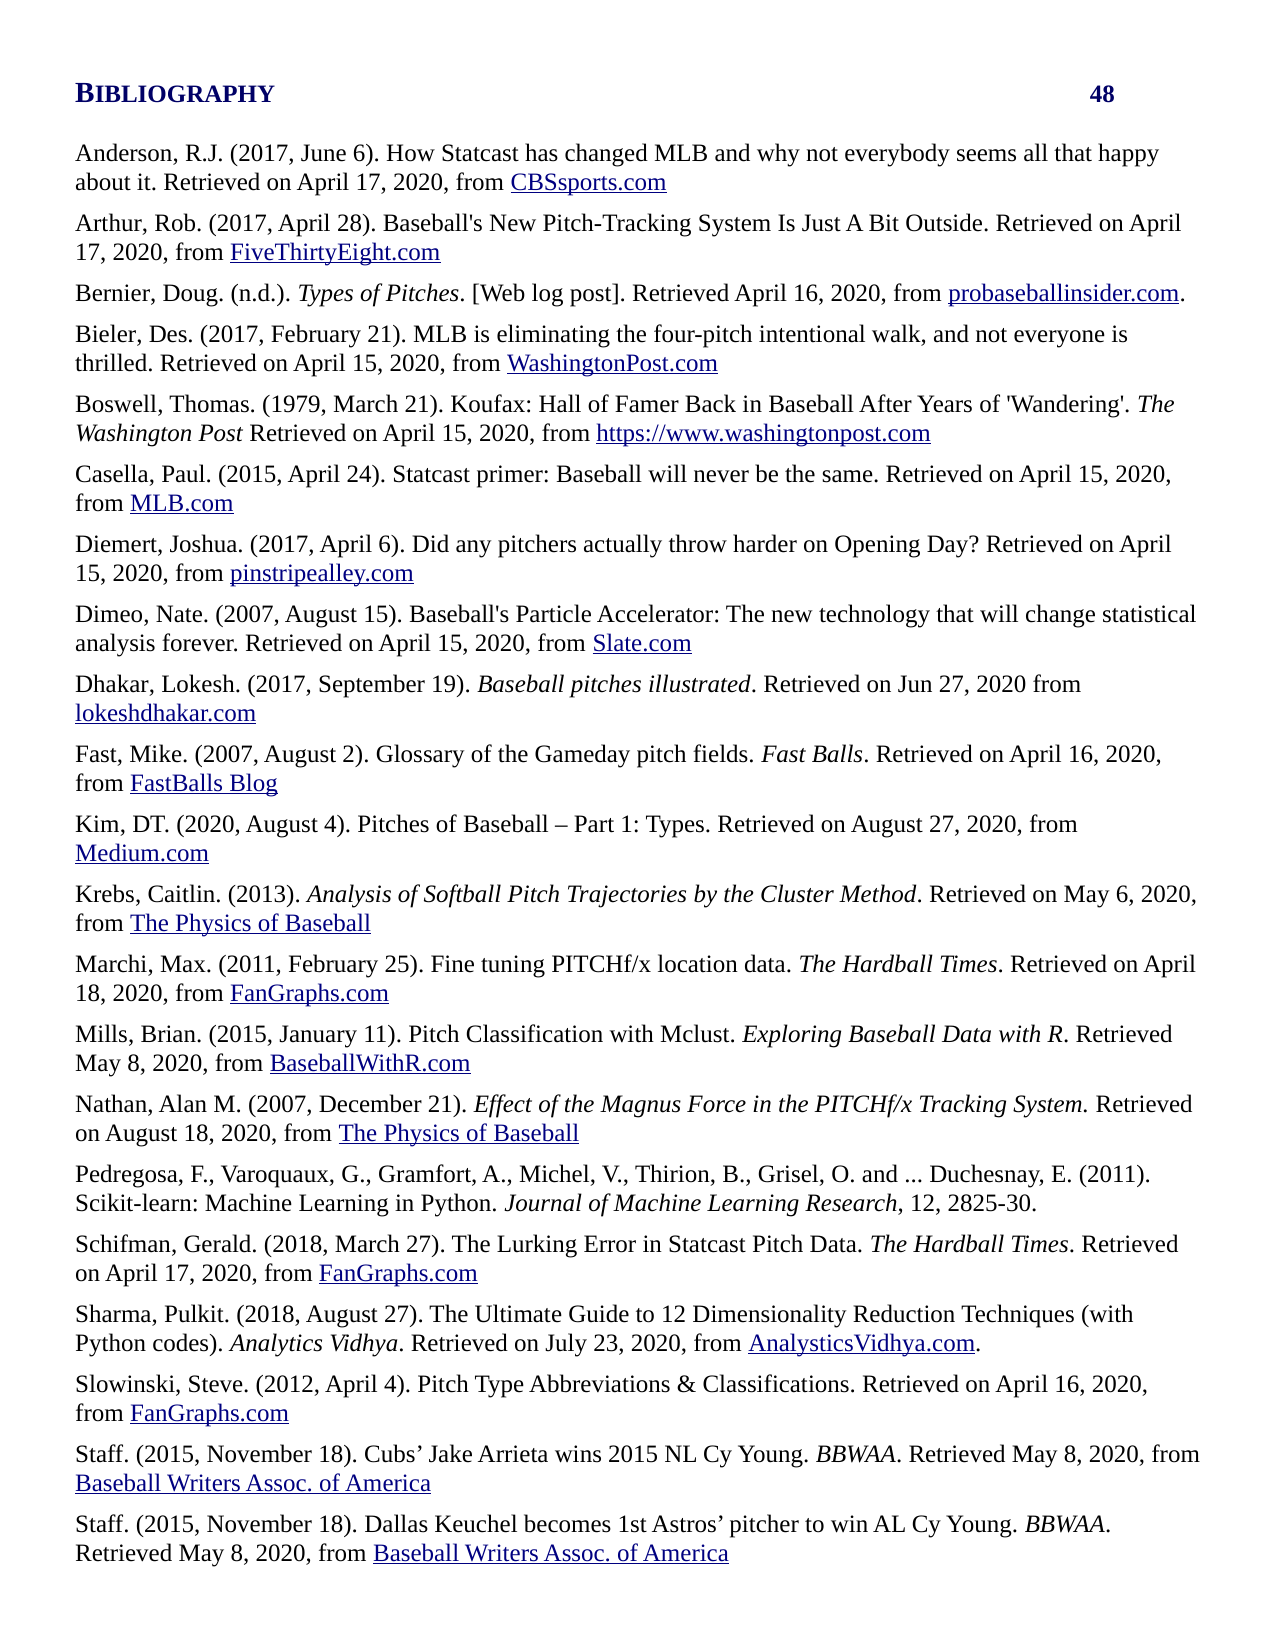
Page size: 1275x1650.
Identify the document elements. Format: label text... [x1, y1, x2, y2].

text Dhakar, Lokesh. (2017, September 19). Baseball pitches illustrated. Retrieved on Jun 27, 2020 from lokeshdhakar.com [75, 669, 1200, 727]
text Staff. (2015, November 18). Cubs’ Jake Arrieta wins 2015 NL Cy Young. BBWAA. Retrieved May 8, 2020, from Baseball Writers Assoc. of America [75, 1439, 1200, 1497]
text Pedregosa, F., Varoquaux, G., Gramfort, A., Michel, V., Thirion, B., Grisel, O. and ... Duchesnay, E. (2011). Scikit-learn: Machine Learning in Python. Journal of Machine Learning Research, 12, 2825-30. [75, 1159, 1200, 1217]
text Arthur, Rob. (2017, April 28). Baseball's New Pitch-Tracking System Is Just A Bit Outside. Retrieved on April 17, 2020, from FiveThirtyEight.com [75, 208, 1200, 266]
text Slowinski, Steve. (2012, April 4). Pitch Type Abbreviations & Classifications. Retrieved on April 16, 2020, from FanGraphs.com [75, 1369, 1200, 1427]
text Boswell, Thomas. (1979, March 21). Koufax: Hall of Famer Back in Baseball After Years of 'Wandering'. The Washington Post Retrieved on April 15, 2020, from https://www.washingtonpost.com [75, 389, 1200, 447]
text Schifman, Gerald. (2018, March 27). The Lurking Error in Statcast Pitch Data. The Hardball Times. Retrieved on April 17, 2020, from FanGraphs.com [75, 1229, 1200, 1287]
text Anderson, R.J. (2017, June 6). How Statcast has changed MLB and why not everybody seems all that happy about it. Retrieved on April 17, 2020, from CBSsports.com [75, 138, 1200, 196]
text Dimeo, Nate. (2007, August 15). Baseball's Particle Accelerator: The new technology that will change statistical analysis forever. Retrieved on April 15, 2020, from Slate.com [75, 599, 1200, 657]
text Bernier, Doug. (n.d.). Types of Pitches. [Web log post]. Retrieved April 16, 2020, from probaseballinsider.com. [75, 278, 1200, 307]
text Kim, DT. (2020, August 4). Pitches of Baseball – Part 1: Types. Retrieved on August 27, 2020, from Medium.com [75, 809, 1200, 867]
text Staff. (2015, November 18). Dallas Keuchel becomes 1st Astros’ pitcher to win AL Cy Young. BBWAA. Retrieved May 8, 2020, from Baseball Writers Assoc. of America [75, 1509, 1200, 1567]
text Krebs, Caitlin. (2013). Analysis of Softball Pitch Trajectories by the Cluster Method. Retrieved on May 6, 2020, from The Physics of Baseball [75, 879, 1200, 937]
text Casella, Paul. (2015, April 24). Statcast primer: Baseball will never be the same. Retrieved on April 15, 2020, from MLB.com [75, 459, 1200, 517]
text Fast, Mike. (2007, August 2). Glossary of the Gameday pitch fields. Fast Balls. Retrieved on April 16, 2020, from FastBalls Blog [75, 739, 1200, 797]
text Diemert, Joshua. (2017, April 6). Did any pitchers actually throw harder on Opening Day? Retrieved on April 15, 2020, from pinstripealley.com [75, 529, 1200, 587]
text Sharma, Pulkit. (2018, August 27). The Ultimate Guide to 12 Dimensionality Reduction Techniques (with Python codes). Analytics Vidhya. Retrieved on July 23, 2020, from AnalysticsVidhya.com. [75, 1299, 1200, 1357]
text Bieler, Des. (2017, February 21). MLB is eliminating the four-pitch intentional walk, and not everyone is thrilled. Retrieved on April 15, 2020, from WashingtonPost.com [75, 319, 1200, 377]
text Mills, Brian. (2015, January 11). Pitch Classification with Mclust. Exploring Baseball Data with R. Retrieved May 8, 2020, from BaseballWithR.com [75, 1019, 1200, 1077]
text Nathan, Alan M. (2007, December 21). Effect of the Magnus Force in the PITCHf/x Tracking System. Retrieved on August 18, 2020, from The Physics of Baseball [75, 1089, 1200, 1147]
text Marchi, Max. (2011, February 25). Fine tuning PITCHf/x location data. The Hardball Times. Retrieved on April 18, 2020, from FanGraphs.com [75, 949, 1200, 1007]
